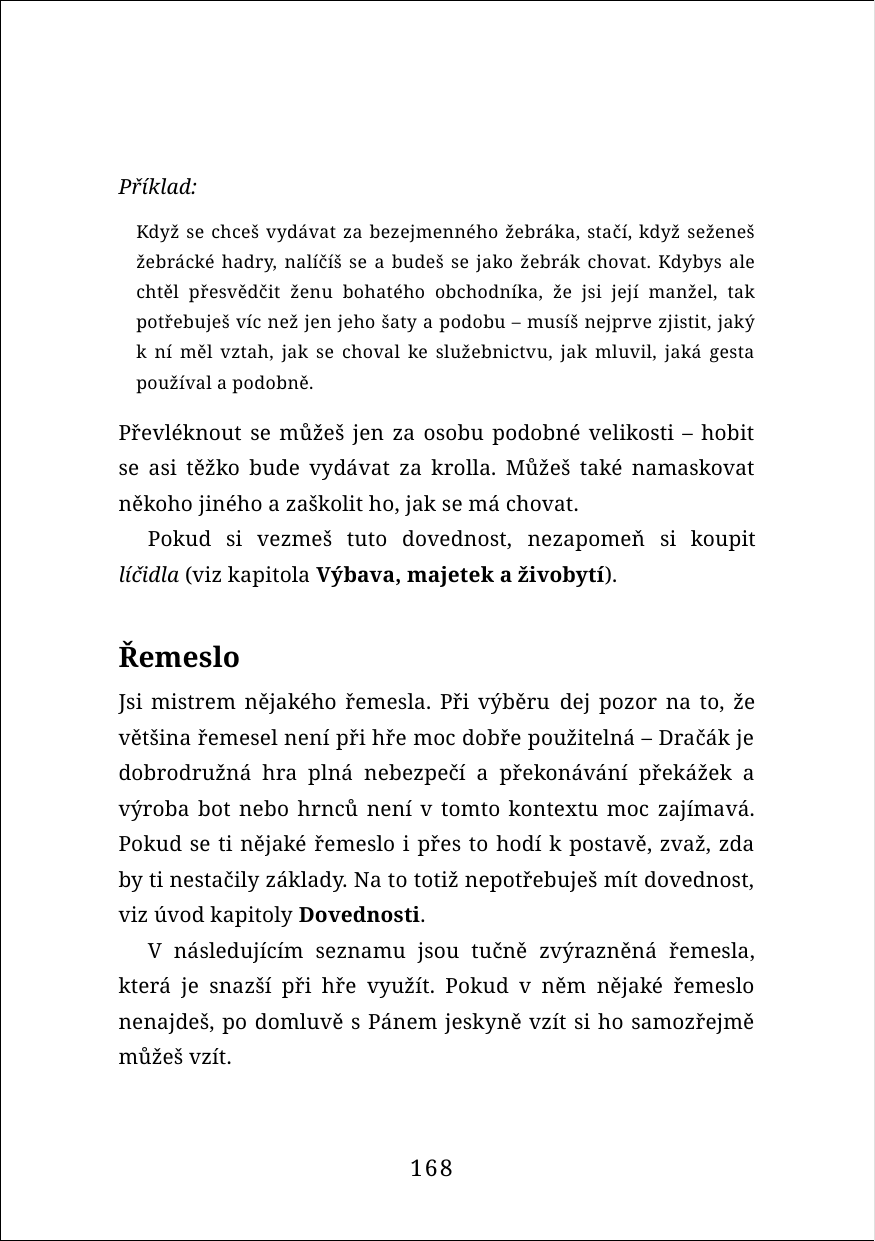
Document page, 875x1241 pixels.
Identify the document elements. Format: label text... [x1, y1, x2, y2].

text Když se chceš vydávat za bezejmenného žebráka, stačí, když seženeš žebrácké hadry, nalíčíš se a budeš se jako žebrák chovat. Kdybys ale chtěl přesvědčit ženu bohatého obchodníka, že jsi její manžel, tak potřebuješ víc než jen jeho šaty a podobu – musíš nejprve zjistit, jaký k ní měl vztah, jak se choval ke služebnictvu, jak mluvil, jaká gesta používal a podobně. [136, 219, 756, 394]
text Příklad: [118, 172, 756, 200]
subtitle Řemeslo [118, 637, 756, 675]
text Jsi mistrem nějakého řemesla. Při výběru dej pozor na to, že většina řemesel není při hře moc dobře použitelná – Dračák je dobrodružná hra plná nebezpečí a překonávání překážek a výroba bot nebo hrnců není v tomto kontextu moc zajímavá. Pokud se ti nějaké řemeslo i přes to hodí k postavě, zvaž, zda by ti nestačily základy. Na to totiž nepotřebuješ mít dovednost, viz úvod kapitoly Dovednosti. V následujícím seznamu jsou tučně zvýrazněná řemesla, která je snazší při hře využít. Pokud v něm nějaké řemeslo nenajdeš, po domluvě s Pánem jeskyně vzít si ho samozřejmě můžeš vzít. [118, 687, 756, 1071]
text Převléknout se můžeš jen za osobu podobné velikosti – hobit se asi těžko bude vydávat za krolla. Můžeš také namaskovat někoho jiného a zaškolit ho, jak se má chovat. Pokud si vezmeš tuto dovednost, nezapomeň si koupit líčidla (viz kapitola Výbava, majetek a živobytí). [118, 418, 756, 588]
